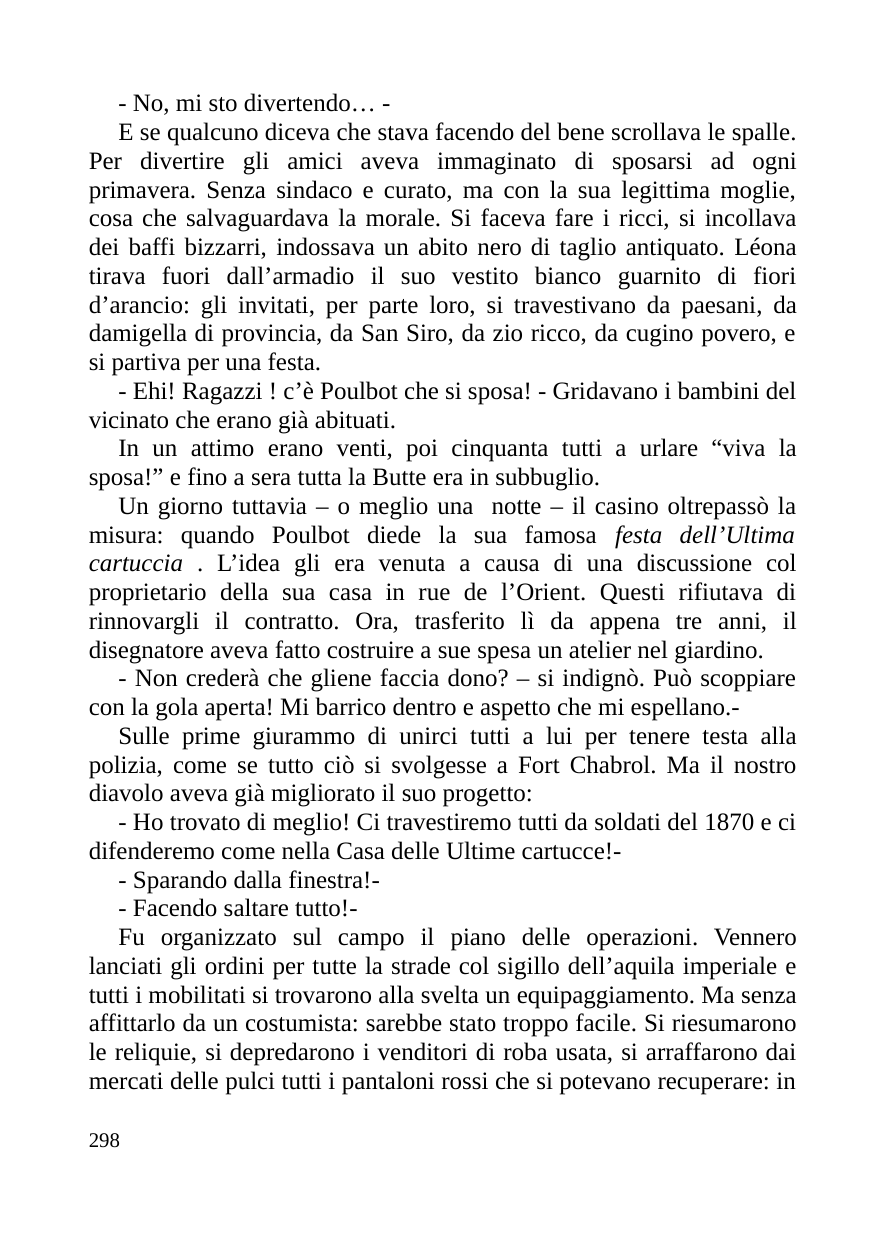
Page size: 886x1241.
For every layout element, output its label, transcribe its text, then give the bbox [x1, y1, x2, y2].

text Sulle prime giurammo di unirci tutti a lui per tenere testa alla polizia, come se tutto ciò si svolgesse a Fort Chabrol. Ma il nostro diavolo aveva già migliorato il suo progetto: [88, 721, 797, 807]
text E se qualcuno diceva che stava facendo del bene scrollava le spalle. Per divertire gli amici aveva immaginato di sposarsi ad ogni primavera. Senza sindaco e curato, ma con la sua legittima moglie, cosa che salvaguardava la morale. Si faceva fare i ricci, si incollava dei baffi bizzarri, indossava un abito nero di taglio antiquato. Léona tirava fuori dall’armadio il suo vestito bianco guarnito di fiori d’arancio: gli invitati, per parte loro, si travestivano da paesani, da damigella di provincia, da San Siro, da zio ricco, da cugino povero, e si partiva per una festa. [88, 117, 797, 376]
text Un giorno tuttavia – o meglio una notte – il casino oltrepassò la misura: quando Poulbot diede la sua famosa festa dell’Ultima cartuccia . L’idea gli era venuta a causa di una discussione col proprietario della sua casa in rue de l’Orient. Questi rifiutava di rinnovargli il contratto. Ora, trasferito lì da appena tre anni, il disegnatore aveva fatto costruire a sue spesa un atelier nel giardino. [88, 491, 797, 663]
text - Sparando dalla finestra!- [88, 865, 797, 893]
text - Non crederà che gliene faccia dono? – si indignò. Può scoppiare con la gola aperta! Mi barrico dentro e aspetto che mi espellano.- [88, 663, 797, 721]
text - Facendo saltare tutto!- [88, 893, 797, 922]
text In un attimo erano venti, poi cinquanta tutti a urlare “viva la sposa!” e fino a sera tutta la Butte era in subbuglio. [88, 433, 797, 491]
text - No, mi sto divertendo… - [88, 88, 797, 117]
text - Ehi! Ragazzi ! c’è Poulbot che si sposa! - Gridavano i bambini del vicinato che erano già abituati. [88, 376, 797, 433]
text Fu organizzato sul campo il piano delle operazioni. Vennero lanciati gli ordini per tutte la strade col sigillo dell’aquila imperiale e tutti i mobilitati si trovarono alla svelta un equipaggiamento. Ma senza affittarlo da un costumista: sarebbe stato troppo facile. Si riesumarono le reliquie, si depredarono i venditori di roba usata, si arraffarono dai mercati delle pulci tutti i pantaloni rossi che si potevano recuperare: in [88, 922, 797, 1095]
text - Ho trovato di meglio! Ci travestiremo tutti da soldati del 1870 e ci difenderemo come nella Casa delle Ultime cartucce!- [88, 807, 797, 865]
